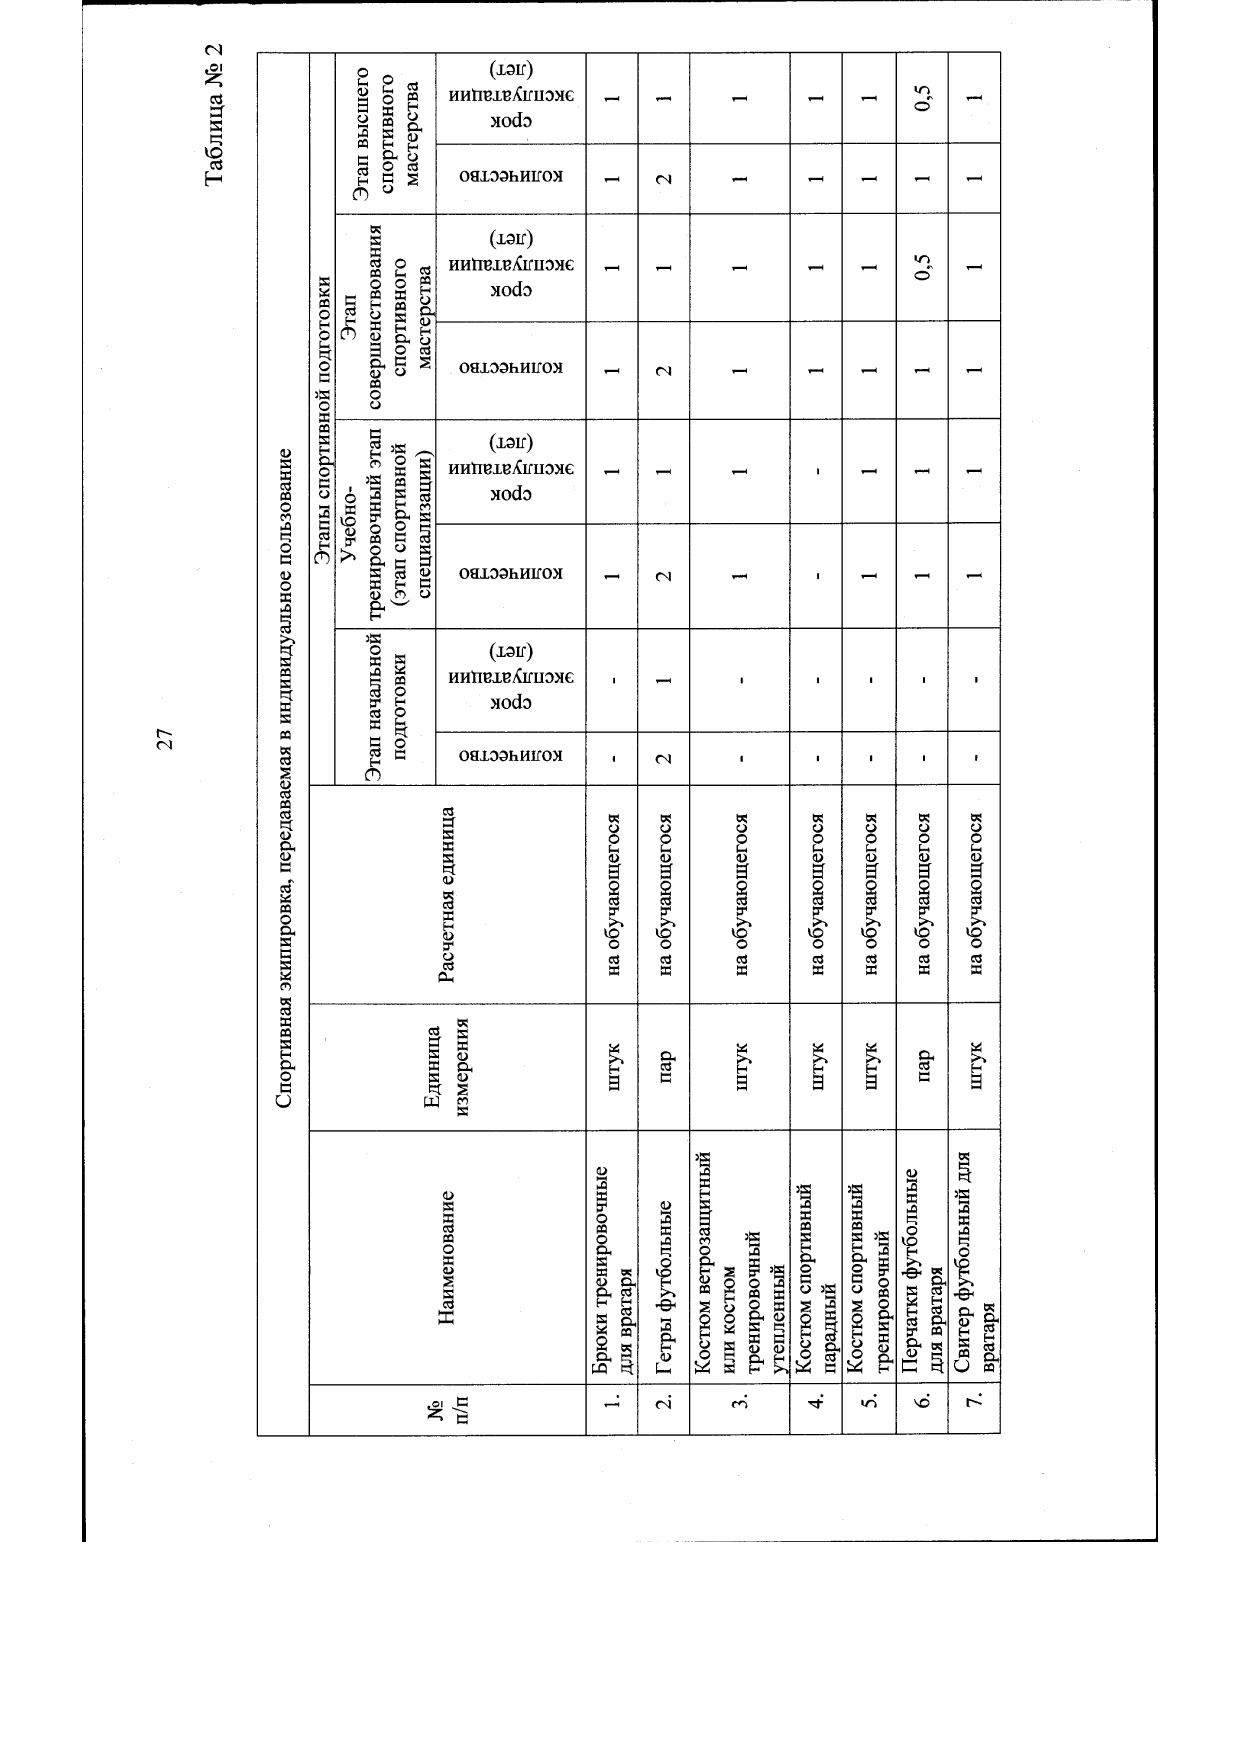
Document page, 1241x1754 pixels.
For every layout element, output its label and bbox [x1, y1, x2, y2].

picture [82, 0, 1158, 1542]
